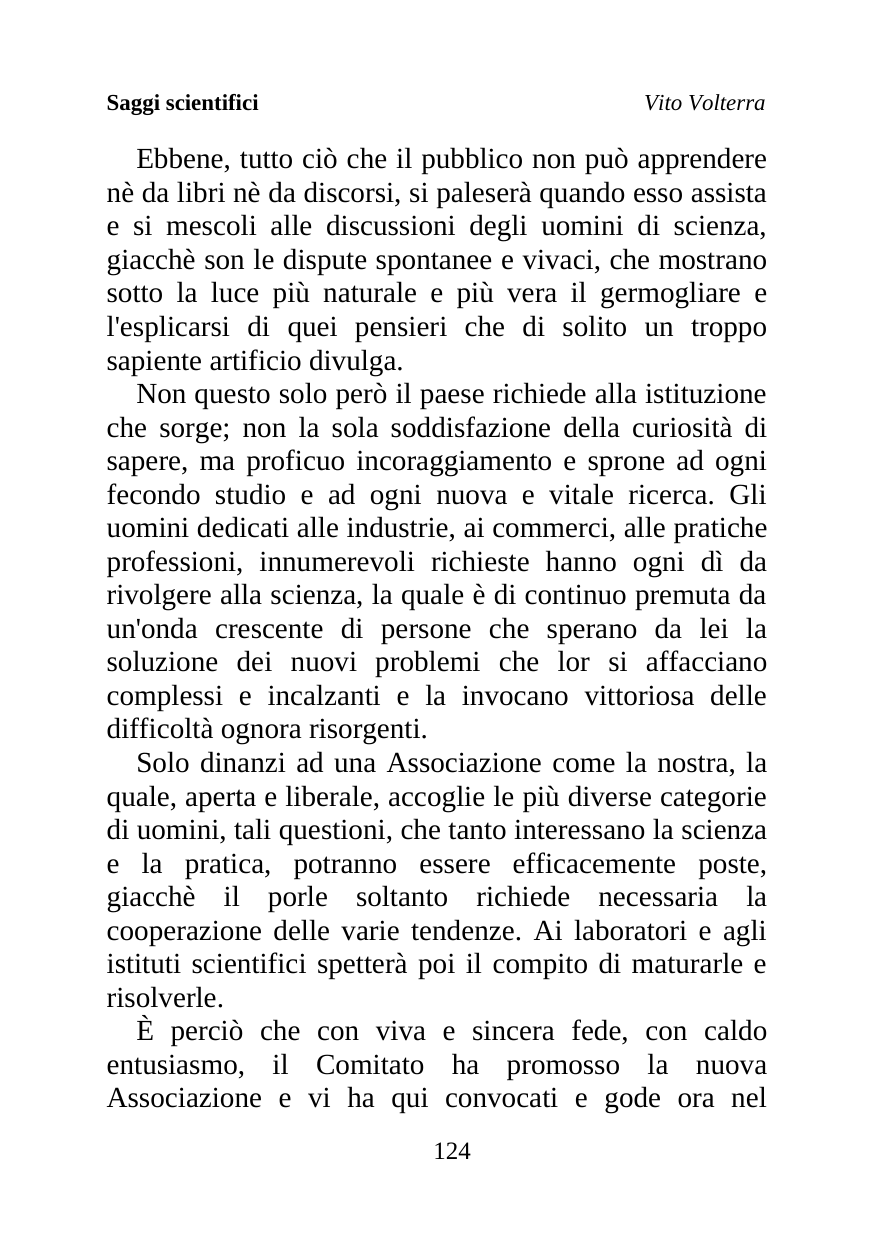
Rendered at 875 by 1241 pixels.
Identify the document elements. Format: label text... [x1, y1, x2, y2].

text Solo dinanzi ad una Associazione come la nostra, la quale, aperta e liberale, accoglie le più diverse categorie di uomini, tali questioni, che tanto interessano la scienza e la pratica, potranno essere efficacemente poste, giacchè il porle soltanto richiede necessaria la cooperazione delle varie tendenze. Ai laboratori e agli istituti scientifici spetterà poi il compito di maturarle e risolverle. [106, 745, 768, 1013]
text Non questo solo però il paese richiede alla istituzione che sorge; non la sola soddisfazione della curiosità di sapere, ma proficuo incoraggiamento e sprone ad ogni fecondo studio e ad ogni nuova e vitale ricerca. Gli uomini dedicati alle industrie, ai commerci, alle pratiche professioni, innumerevoli richieste hanno ogni dì da rivolgere alla scienza, la quale è di continuo premuta da un'onda crescente di persone che sperano da lei la soluzione dei nuovi problemi che lor si affacciano complessi e incalzanti e la invocano vittoriosa delle difficoltà ognora risorgenti. [106, 376, 768, 745]
text È perciò che con viva e sincera fede, con caldo entusiasmo, il Comitato ha promosso la nuova Associazione e vi ha qui convocati e gode ora nel [106, 1013, 768, 1114]
text Ebbene, tutto ciò che il pubblico non può apprendere nè da libri nè da discorsi, si paleserà quando esso assista e si mescoli alle discussioni degli uomini di scienza, giacchè son le dispute spontanee e vivaci, che mostrano sotto la luce più naturale e più vera il germogliare e l'esplicarsi di quei pensieri che di solito un troppo sapiente artificio divulga. [106, 141, 768, 376]
